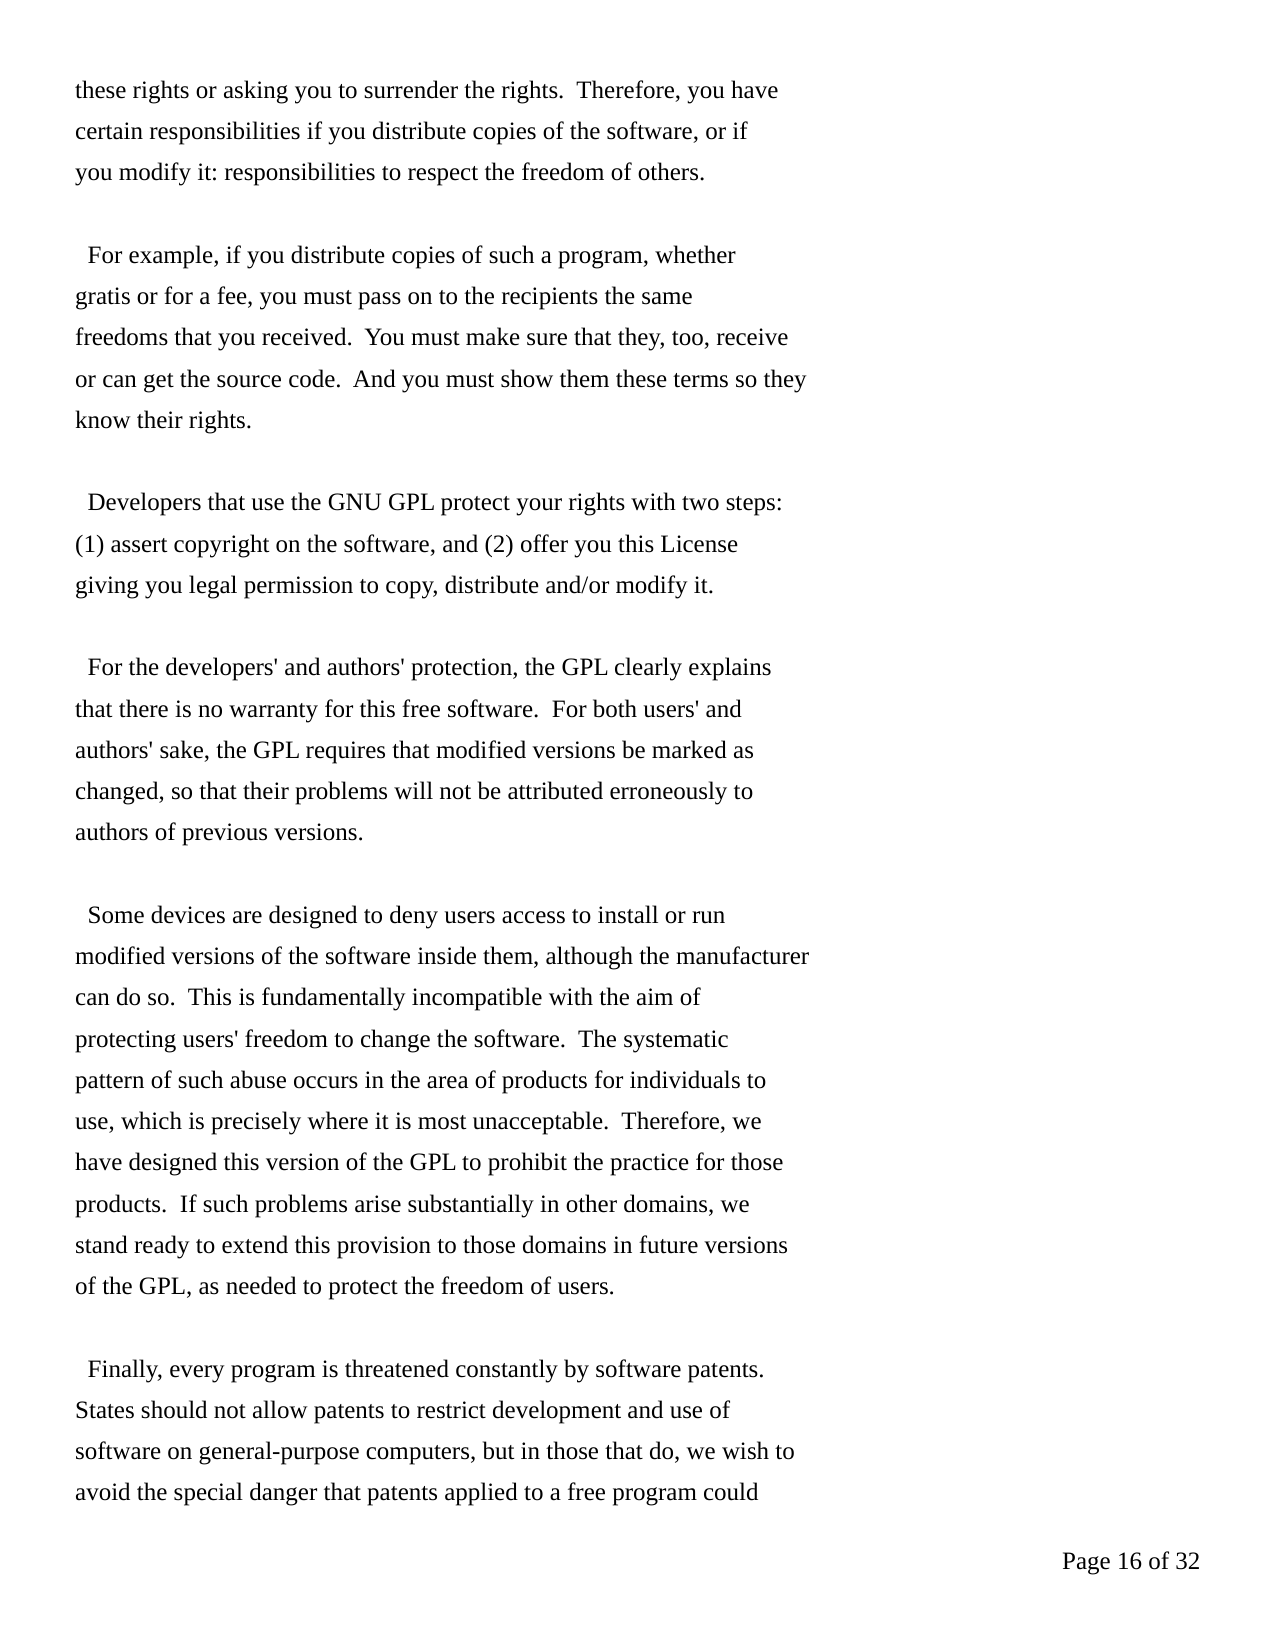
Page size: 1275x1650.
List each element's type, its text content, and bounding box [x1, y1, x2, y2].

text know their rights. [75, 405, 1200, 434]
text gratis or for a fee, you must pass on to the recipients the same [75, 281, 1200, 310]
text freedoms that you received. You must make sure that they, too, receive [75, 322, 1200, 351]
text use, which is precisely where it is most unacceptable. Therefore, we [75, 1106, 1200, 1135]
text or can get the source code. And you must show them these terms so they [75, 364, 1200, 392]
text protecting users' freedom to change the software. The systematic [75, 1024, 1200, 1052]
text these rights or asking you to surrender the rights. Therefore, you have [75, 75, 1200, 104]
text Some devices are designed to deny users access to install or run [75, 900, 1200, 929]
text stand ready to extend this provision to those domains in future versions [75, 1230, 1200, 1259]
text avoid the special danger that patents applied to a free program could [75, 1477, 1200, 1506]
text Finally, every program is threatened constantly by software patents. [75, 1354, 1200, 1382]
text authors' sake, the GPL requires that modified versions be marked as [75, 735, 1200, 764]
text you modify it: responsibilities to respect the freedom of others. [75, 157, 1200, 186]
text authors of previous versions. [75, 817, 1200, 846]
text certain responsibilities if you distribute copies of the software, or if [75, 116, 1200, 145]
text have designed this version of the GPL to prohibit the practice for those [75, 1147, 1200, 1176]
text changed, so that their problems will not be attributed erroneously to [75, 776, 1200, 805]
text that there is no warranty for this free software. For both users' and [75, 694, 1200, 722]
text States should not allow patents to restrict development and use of [75, 1395, 1200, 1424]
text of the GPL, as needed to protect the freedom of users. [75, 1271, 1200, 1300]
text software on general-purpose computers, but in those that do, we wish to [75, 1436, 1200, 1465]
text giving you legal permission to copy, distribute and/or modify it. [75, 570, 1200, 599]
text For example, if you distribute copies of such a program, whether [75, 240, 1200, 269]
text Developers that use the GNU GPL protect your rights with two steps: [75, 487, 1200, 516]
text pattern of such abuse occurs in the area of products for individuals to [75, 1065, 1200, 1094]
text can do so. This is fundamentally incompatible with the aim of [75, 982, 1200, 1011]
text For the developers' and authors' protection, the GPL clearly explains [75, 652, 1200, 681]
text (1) assert copyright on the software, and (2) offer you this License [75, 529, 1200, 557]
text products. If such problems arise substantially in other domains, we [75, 1189, 1200, 1217]
text modified versions of the software inside them, although the manufacturer [75, 941, 1200, 970]
